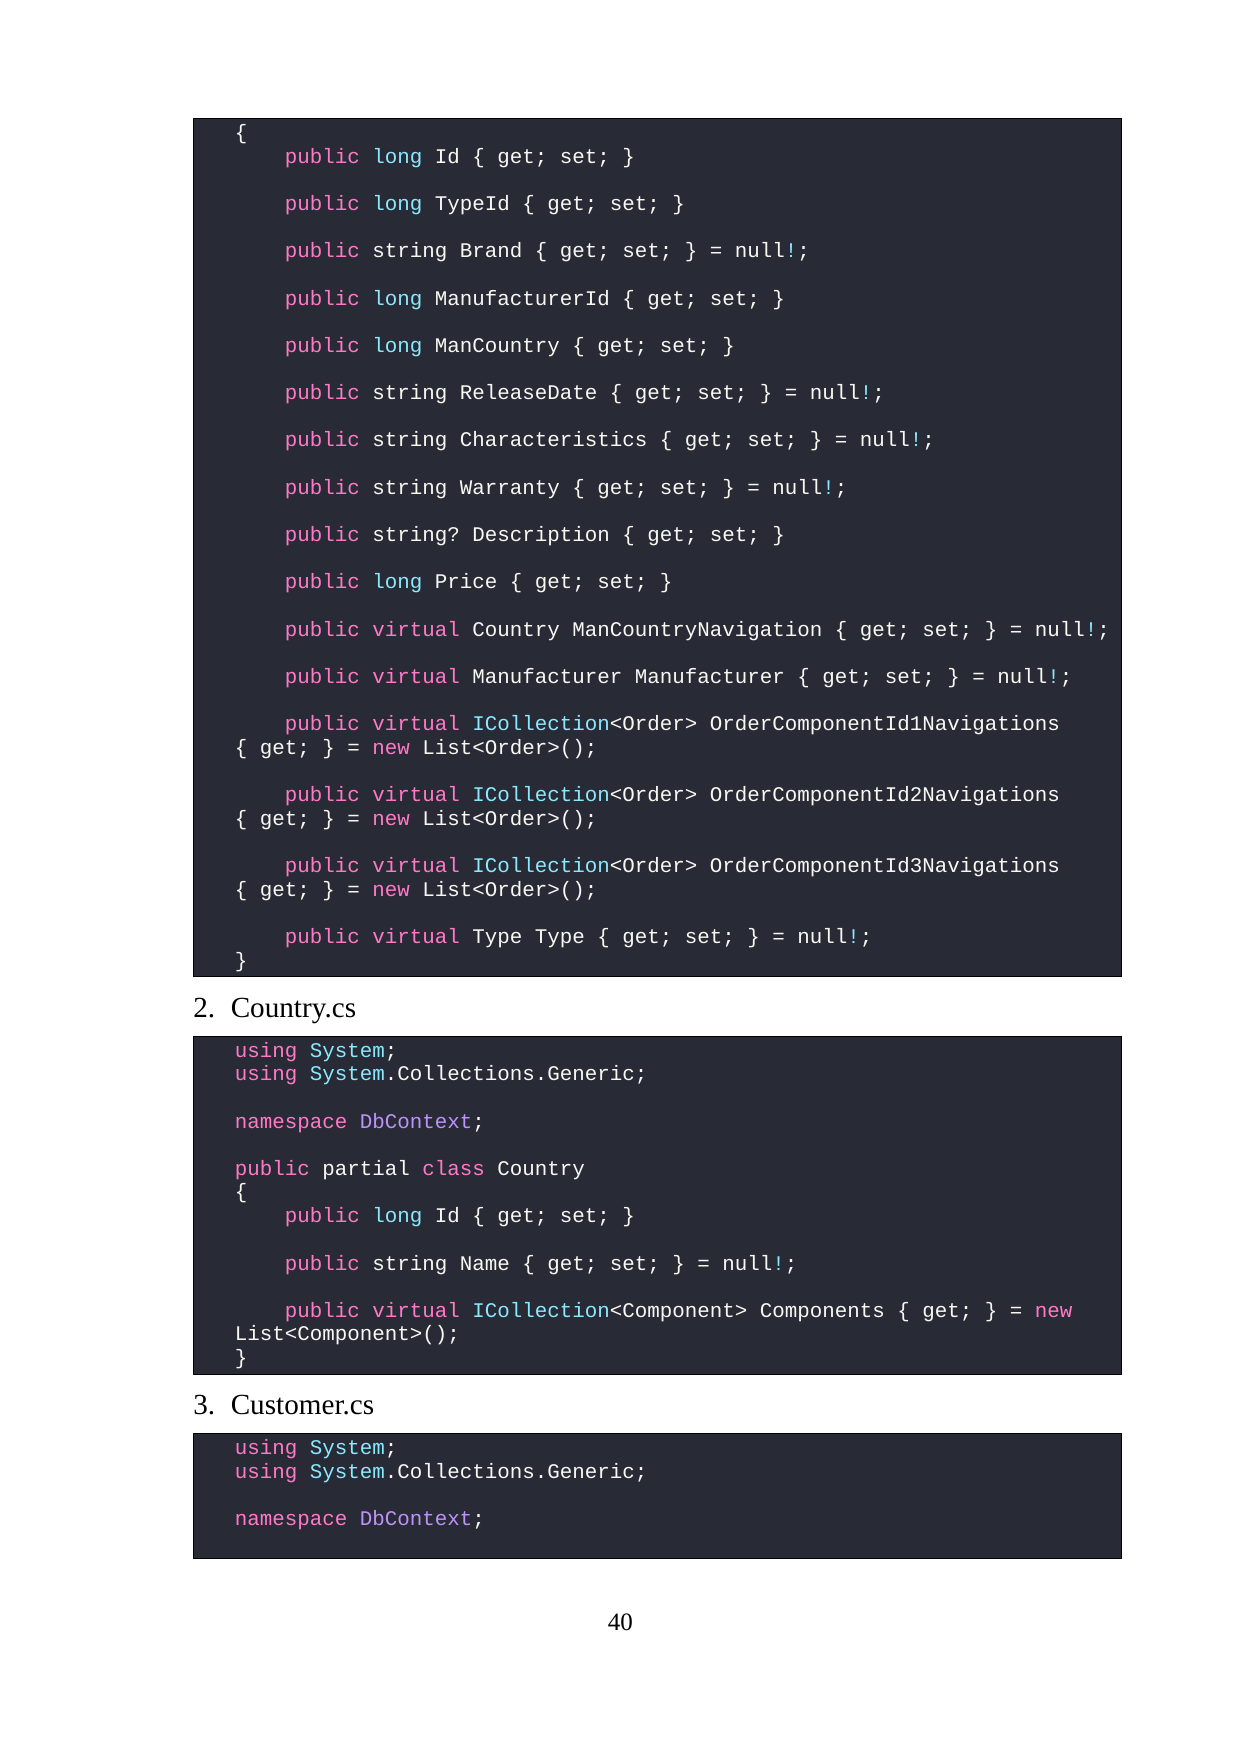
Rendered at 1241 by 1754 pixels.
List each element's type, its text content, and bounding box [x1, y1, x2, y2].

list { [194, 1178, 1121, 1201]
list public long ManCountry { get; set; } [194, 331, 1121, 354]
list public virtual ICollection<Order> OrderComponentId3Navigations { get; } = new List<Order>(); [194, 851, 1121, 898]
list using System.Collections.Generic; [194, 1059, 1121, 1083]
list public virtual Country ManCountryNavigation { get; set; } = null!; [194, 615, 1121, 638]
list public virtual Manufacturer Manufacturer { get; set; } = null!; [194, 662, 1121, 686]
list public partial class Country [194, 1154, 1121, 1178]
list public long TypeId { get; set; } [194, 189, 1121, 213]
list public string Brand { get; set; } = null!; [194, 236, 1121, 260]
list { [194, 119, 1121, 142]
list public virtual ICollection<Component> Components { get; } = new List<Component>(); [194, 1296, 1121, 1343]
list public virtual Type Type { get; set; } = null!; [194, 922, 1121, 946]
list public long Id { get; set; } [194, 1201, 1121, 1225]
list public virtual ICollection<Order> OrderComponentId2Navigations { get; } = new List<Order>(); [194, 780, 1121, 827]
list public string Warranty { get; set; } = null!; [194, 473, 1121, 496]
list } [194, 1343, 1121, 1374]
list using System; [194, 1434, 1121, 1457]
list namespace DbContext; [194, 1504, 1121, 1528]
list using System.Collections.Generic; [194, 1457, 1121, 1480]
list } [194, 946, 1121, 976]
list Country.cs [193, 990, 1122, 1023]
list public string Name { get; set; } = null!; [194, 1248, 1121, 1272]
list namespace DbContext; [194, 1107, 1121, 1130]
list public string ReleaseDate { get; set; } = null!; [194, 378, 1121, 402]
list public long Id { get; set; } [194, 142, 1121, 165]
list public virtual ICollection<Order> OrderComponentId1Navigations { get; } = new List<Order>(); [194, 709, 1121, 757]
list public string Characteristics { get; set; } = null!; [194, 426, 1121, 449]
list public long Price { get; set; } [194, 567, 1121, 591]
list using System; [194, 1037, 1121, 1059]
list public long ManufacturerId { get; set; } [194, 284, 1121, 307]
list public string? Description { get; set; } [194, 520, 1121, 544]
list Customer.cs [193, 1387, 1122, 1421]
